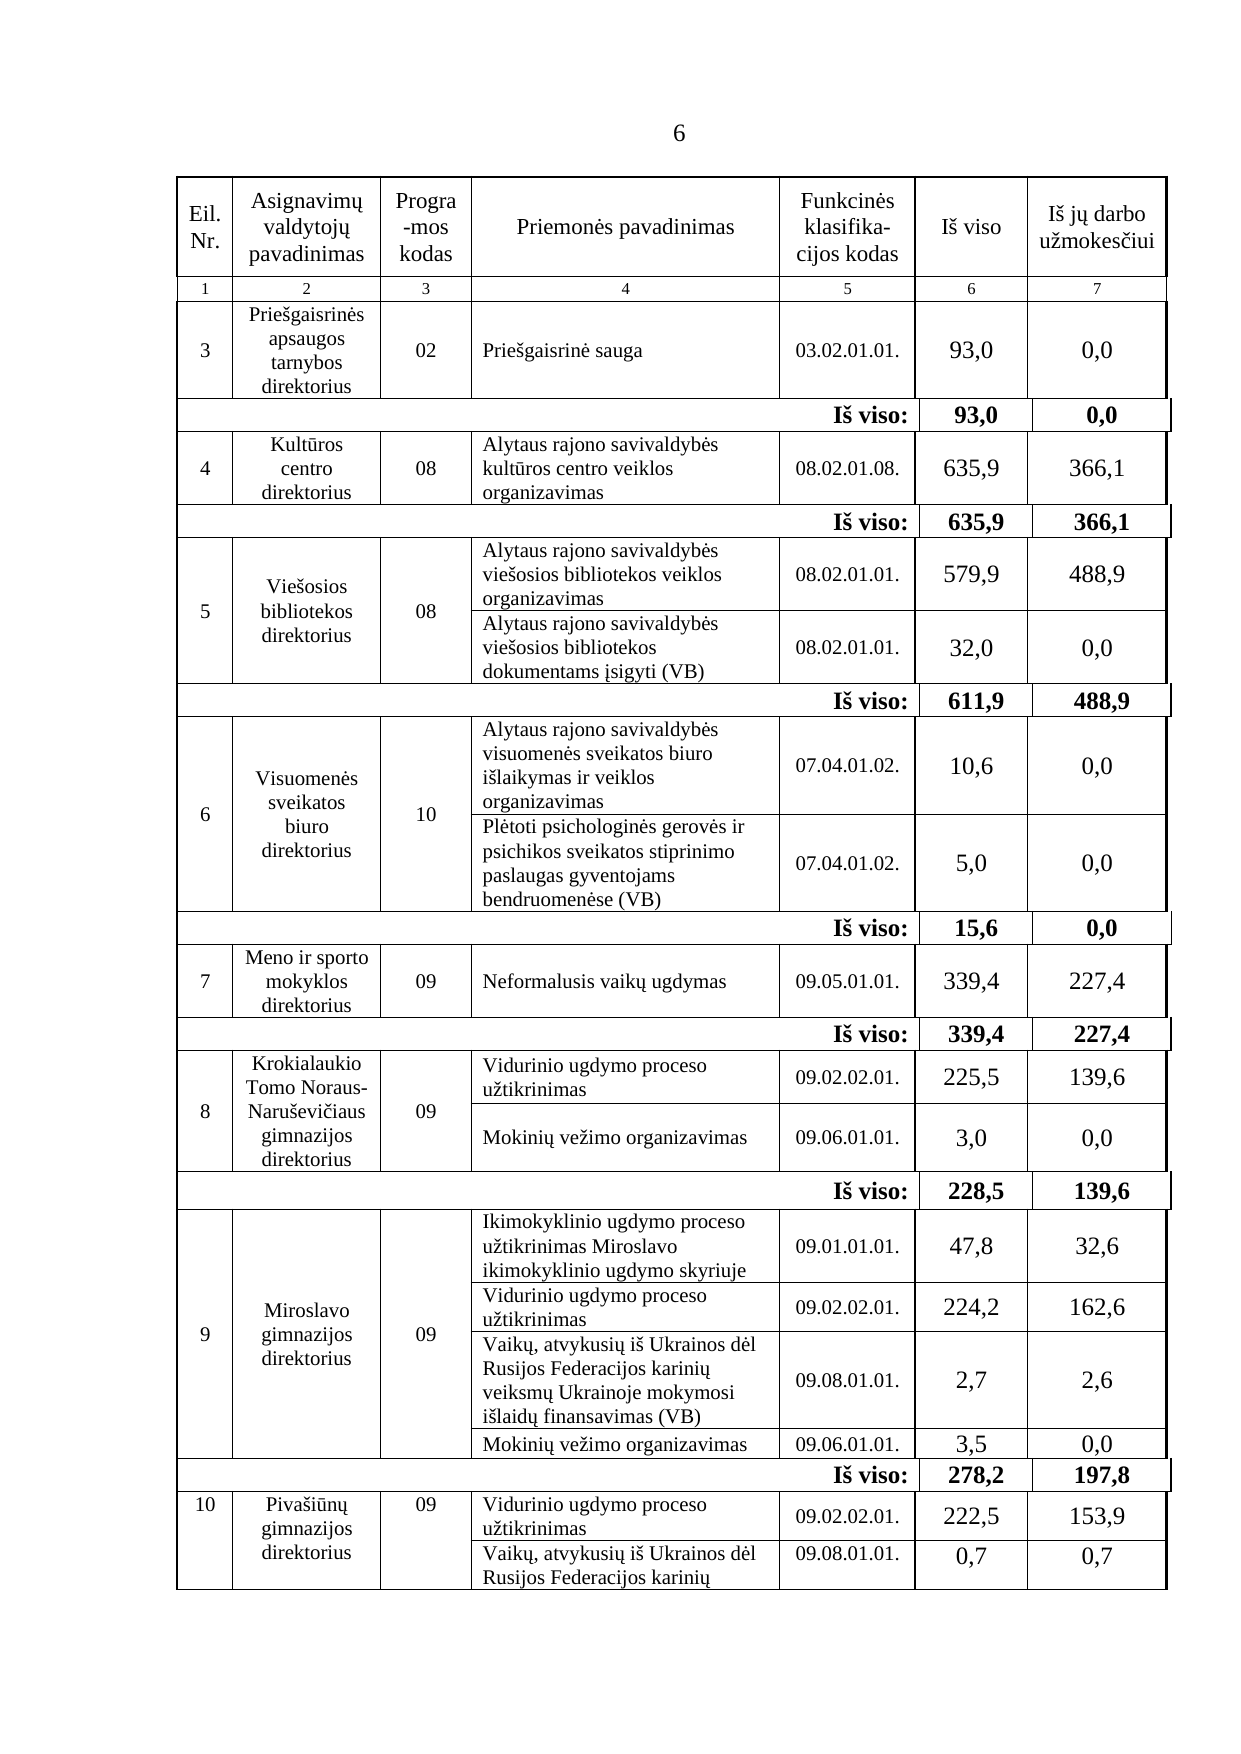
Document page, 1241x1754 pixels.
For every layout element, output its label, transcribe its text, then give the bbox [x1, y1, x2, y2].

table_cell Vaikų, atvykusių iš Ukrainos dėl Rusijos Federacijos karinių veiksmų Ukrainoje mokymosi išlaidų finansavimas (VB) [472, 1332, 779, 1428]
table_cell 08.02.01.01. [780, 538, 914, 610]
table_cell [1168, 537, 1194, 610]
table_cell [1168, 944, 1194, 1017]
table_cell [1194, 814, 1199, 911]
table_cell 8 [178, 1051, 232, 1171]
table_cell Meno ir sporto mokyklos direktorius [233, 945, 380, 1017]
table_cell 10,6 [916, 717, 1027, 813]
table_cell [1168, 1491, 1194, 1540]
table_cell Alytaus rajono savivaldybės kultūros centro veiklos organizavimas [472, 432, 779, 504]
table_cell 5 [780, 277, 914, 301]
table_cell [1172, 1017, 1199, 1049]
table_cell Vidurinio ugdymo proceso užtikrinimas [472, 1051, 779, 1103]
table_cell [1168, 1428, 1194, 1458]
table_cell 5 [178, 538, 232, 683]
table_cell 6 [916, 277, 1027, 301]
table_cell [1172, 1458, 1199, 1491]
table_cell [1168, 301, 1194, 398]
table_cell [1172, 398, 1199, 431]
table_cell 3 [381, 277, 471, 301]
table_cell [1194, 1209, 1199, 1282]
table_cell [1194, 1540, 1199, 1589]
table_cell [1194, 1491, 1199, 1540]
table_cell 225,5 [916, 1051, 1027, 1103]
table_cell 02 [381, 302, 471, 398]
table_cell 1 [178, 277, 232, 301]
table_cell Mokinių vežimo organizavimas [472, 1429, 779, 1458]
table_cell [1194, 1428, 1199, 1458]
table_cell 0,0 [1033, 398, 1170, 431]
table_cell [1172, 504, 1199, 537]
table_cell Iš viso: [178, 505, 919, 537]
table_cell 03.02.01.01. [780, 302, 914, 398]
table_cell 4 [472, 277, 779, 301]
table_cell Viešosios bibliotekos direktorius [233, 538, 380, 683]
table_cell 488,9 [1028, 538, 1165, 610]
table_cell 09.01.01.01. [780, 1210, 914, 1282]
table_cell [1194, 716, 1199, 813]
table_cell 9 [178, 1210, 232, 1458]
table_cell Kultūros centro direktorius [233, 432, 380, 504]
table_cell 09.06.01.01. [780, 1429, 914, 1458]
table_cell 0,0 [1028, 1429, 1165, 1458]
table_cell 611,9 [920, 684, 1032, 716]
table_cell [1168, 1050, 1194, 1103]
table_cell 47,8 [916, 1210, 1027, 1282]
table_cell Alytaus rajono savivaldybės visuomenės sveikatos biuro išlaikymas ir veiklos organizavimas [472, 717, 779, 813]
table_cell 0,7 [1028, 1541, 1165, 1589]
table_cell 10 [381, 717, 471, 911]
table_cell Alytaus rajono savivaldybės viešosios bibliotekos veiklos organizavimas [472, 538, 779, 610]
table_cell 0,0 [1028, 302, 1165, 398]
table_cell 139,6 [1028, 1051, 1165, 1103]
table_cell 162,6 [1028, 1283, 1165, 1331]
table_cell 2,7 [916, 1332, 1027, 1428]
table_cell 4 [178, 432, 232, 504]
table_cell 228,5 [920, 1172, 1032, 1208]
table_cell [1194, 610, 1199, 683]
table_cell 32,0 [916, 611, 1027, 683]
table_header Progra-mos kodas [381, 178, 471, 276]
table_cell [1168, 1540, 1194, 1589]
table_cell [1168, 1103, 1194, 1171]
table_cell [1168, 814, 1194, 911]
table_cell 227,4 [1033, 1017, 1170, 1049]
table_header Iš viso [916, 178, 1027, 276]
table_cell Mokinių vežimo organizavimas [472, 1104, 779, 1171]
table_cell 93,0 [920, 399, 1032, 431]
table_cell [1194, 1331, 1199, 1428]
table_cell 227,4 [1028, 945, 1165, 1017]
table_cell Pivašiūnų gimnazijos direktorius [233, 1492, 380, 1589]
table_cell 09.05.01.01. [780, 945, 914, 1017]
table_cell 15,6 [920, 912, 1032, 943]
table_cell 07.04.01.02. [780, 815, 914, 911]
table_cell 07.04.01.02. [780, 717, 914, 813]
table_cell 7 [1028, 277, 1166, 301]
table_cell Visuomenės sveikatos biuro direktorius [233, 717, 380, 911]
table_cell Krokialaukio Tomo Noraus-Naruševičiaus gimnazijos direktorius [233, 1051, 380, 1171]
table_cell Alytaus rajono savivaldybės viešosios bibliotekos dokumentams įsigyti (VB) [472, 611, 779, 683]
table_cell 09 [381, 1210, 471, 1458]
table_cell 0,0 [1028, 717, 1165, 813]
table_cell Ikimokyklinio ugdymo proceso užtikrinimas Miroslavo ikimokyklinio ugdymo skyriuje [472, 1210, 779, 1282]
table_cell 09 [381, 1051, 471, 1171]
table_cell Plėtoti psichologinės gerovės ir psichikos sveikatos stiprinimo paslaugas gyventojams bendruomenėse (VB) [472, 815, 779, 911]
table_cell 09.02.02.01. [780, 1283, 914, 1331]
table_cell Priešgaisrinės apsaugos tarnybos direktorius [233, 302, 380, 398]
table_cell 08 [381, 538, 471, 683]
table_cell 197,8 [1033, 1458, 1170, 1491]
table_header Funkcinės klasifika-cijos kodas [780, 178, 914, 276]
table_cell 139,6 [1033, 1171, 1170, 1208]
table_cell 366,1 [1028, 432, 1165, 504]
table_cell 09.08.01.01. [780, 1541, 914, 1589]
table_cell 09 [381, 945, 471, 1017]
table_cell 09.02.02.01. [780, 1492, 914, 1540]
table_cell Iš viso: [178, 1459, 919, 1491]
table_cell 153,9 [1028, 1492, 1165, 1540]
table_cell 10 [178, 1492, 232, 1589]
table_cell 222,5 [916, 1492, 1027, 1540]
table_cell [1168, 1331, 1194, 1428]
table_cell [1167, 276, 1194, 301]
table_cell [1194, 1103, 1199, 1171]
table_cell 366,1 [1033, 504, 1170, 537]
table_cell Iš viso: [178, 684, 919, 716]
table_cell 5,0 [916, 815, 1027, 911]
table_cell [1168, 216, 1194, 276]
table_cell [1168, 716, 1194, 813]
table_cell 3,5 [916, 1429, 1027, 1458]
table_cell 32,6 [1028, 1210, 1165, 1282]
table_cell 0,0 [1028, 1104, 1165, 1171]
table_cell 2,6 [1028, 1332, 1165, 1428]
table_header [1171, 176, 1194, 216]
table_cell Vaikų, atvykusių iš Ukrainos dėl Rusijos Federacijos karinių [472, 1541, 779, 1589]
table_cell 09.06.01.01. [780, 1104, 914, 1171]
table_cell 3 [178, 302, 232, 398]
table_cell 3,0 [916, 1104, 1027, 1171]
table_cell [1194, 276, 1199, 301]
table_cell 0,0 [1028, 611, 1165, 683]
table_cell 278,2 [920, 1459, 1032, 1491]
table_header Iš jų darbo užmokesčiui [1028, 178, 1165, 276]
table_cell 579,9 [916, 538, 1027, 610]
table_cell Iš viso: [178, 912, 919, 943]
table_header Asignavimų valdytojų pavadinimas [233, 178, 380, 276]
table_cell [1194, 216, 1199, 276]
table_cell [1168, 1282, 1194, 1331]
table_cell Priešgaisrinė sauga [472, 302, 779, 398]
table_cell 0,0 [1028, 815, 1165, 911]
table_cell 0,7 [916, 1541, 1027, 1589]
table_cell Iš viso: [178, 1172, 919, 1208]
table_cell 09.08.01.01. [780, 1332, 914, 1428]
table_cell 2 [233, 277, 380, 301]
table_cell 08.02.01.08. [780, 432, 914, 504]
table_cell 08.02.01.01. [780, 611, 914, 683]
table_header Priemonės pavadinimas [472, 178, 779, 276]
table_cell [1172, 911, 1199, 943]
table_cell 224,2 [916, 1283, 1027, 1331]
table_cell [1168, 1209, 1194, 1282]
table_cell [1172, 1171, 1199, 1208]
table_cell 488,9 [1033, 683, 1170, 716]
table_cell [1172, 683, 1199, 716]
table_cell 339,4 [920, 1018, 1032, 1049]
table_cell [1168, 610, 1194, 683]
table_cell Vidurinio ugdymo proceso užtikrinimas [472, 1283, 779, 1331]
table_cell Iš viso: [178, 399, 919, 431]
table_cell 7 [178, 945, 232, 1017]
table_cell 09.02.02.01. [780, 1051, 914, 1103]
table_cell 635,9 [916, 432, 1027, 504]
table_cell [1194, 431, 1199, 504]
table_cell Vidurinio ugdymo proceso užtikrinimas [472, 1492, 779, 1540]
table_cell 09 [381, 1492, 471, 1589]
table_cell 08 [381, 432, 471, 504]
table_cell Miroslavo gimnazijos direktorius [233, 1210, 380, 1458]
table_cell [1194, 1050, 1199, 1103]
table_cell 0,0 [1033, 911, 1171, 943]
table_cell Neformalusis vaikų ugdymas [472, 945, 779, 1017]
table_cell [1168, 431, 1194, 504]
table_header Eil. Nr. [178, 178, 232, 276]
table_cell 339,4 [916, 945, 1027, 1017]
table_cell Iš viso: [178, 1018, 919, 1049]
table_cell [1194, 301, 1199, 398]
table_cell 93,0 [916, 302, 1027, 398]
table_cell [1194, 1282, 1199, 1331]
table_cell 6 [178, 717, 232, 911]
table_cell 635,9 [920, 505, 1032, 537]
table_cell [1194, 537, 1199, 610]
table_header [1194, 176, 1199, 216]
table_cell [1194, 944, 1199, 1017]
